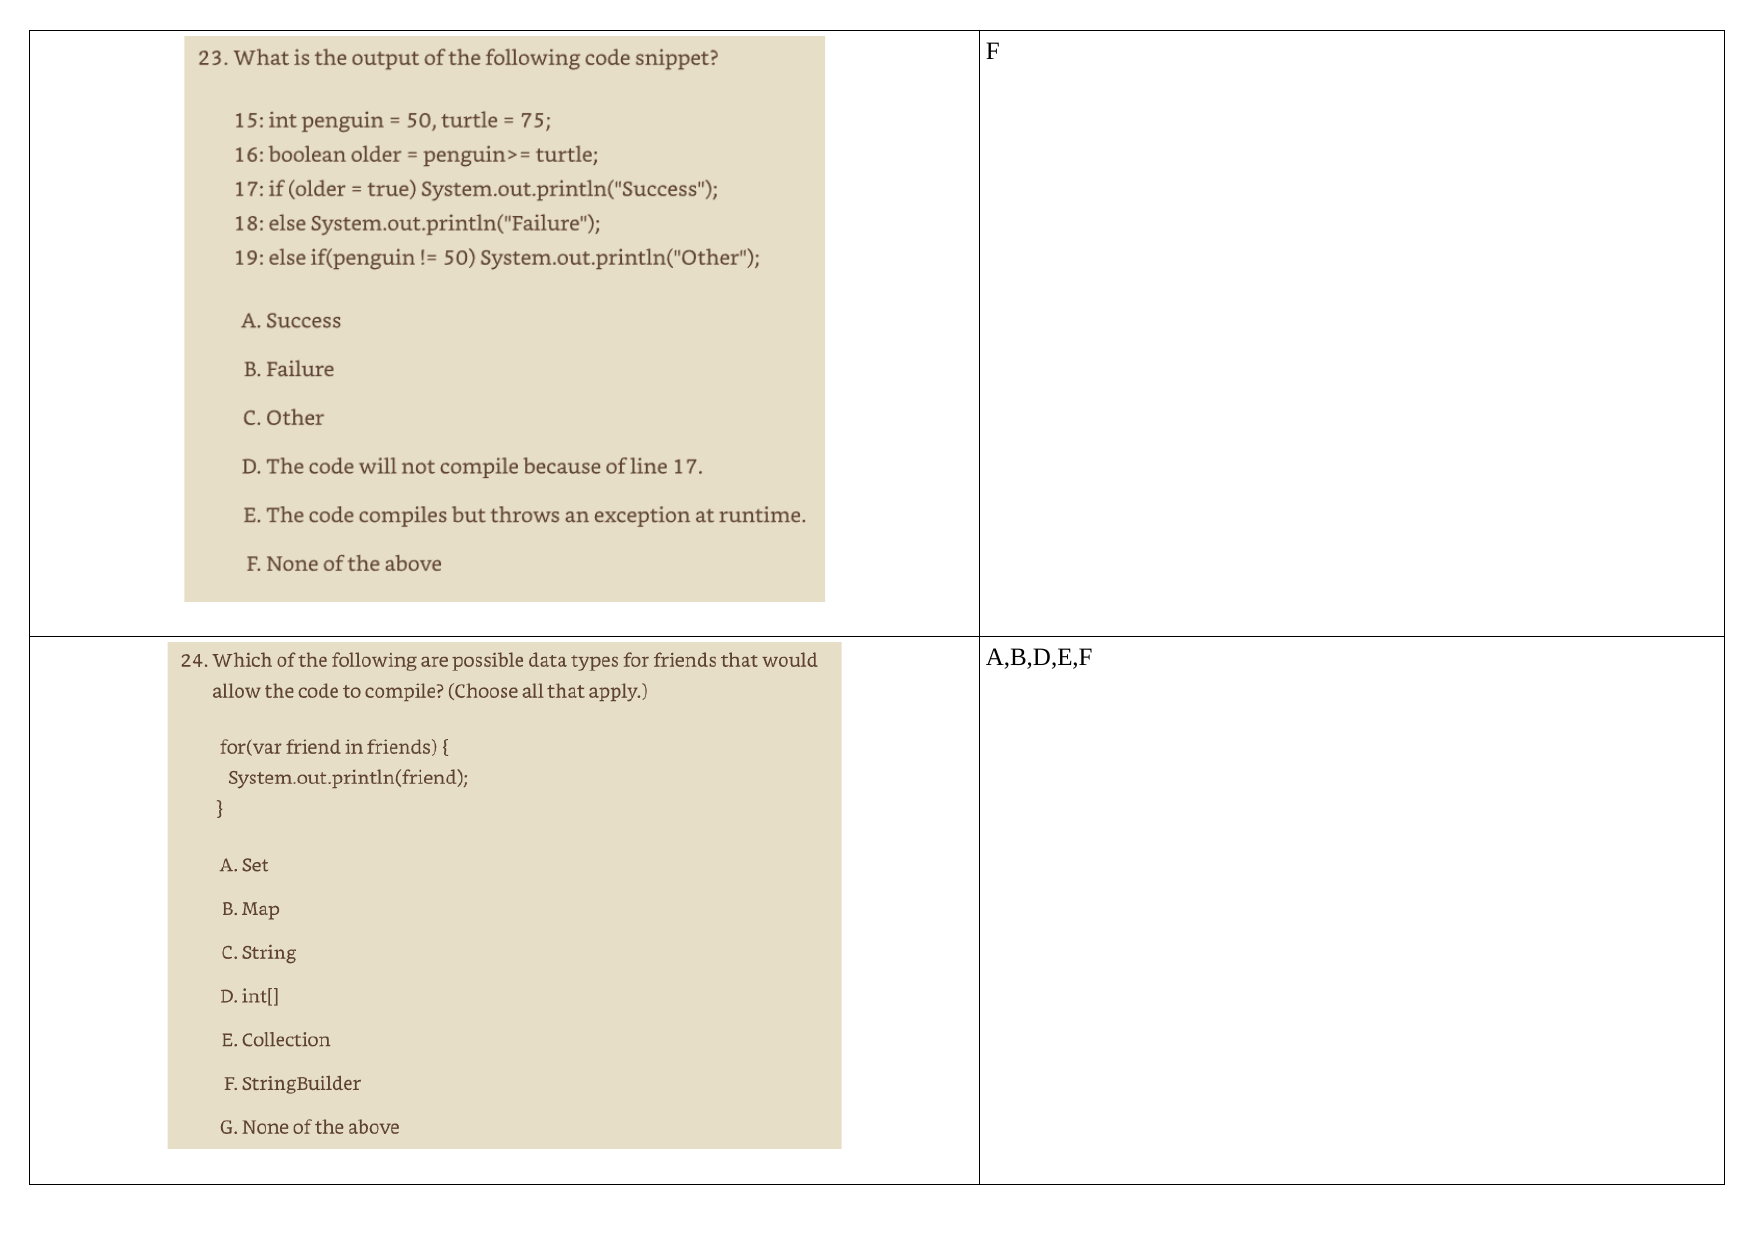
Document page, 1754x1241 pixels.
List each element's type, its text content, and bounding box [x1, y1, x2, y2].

table_cell [30, 31, 979, 636]
table_cell F [980, 31, 1724, 636]
picture [167, 642, 842, 1149]
picture [184, 36, 826, 602]
table_cell A,B,D,E,F [980, 637, 1724, 1183]
table_cell [30, 637, 979, 1183]
